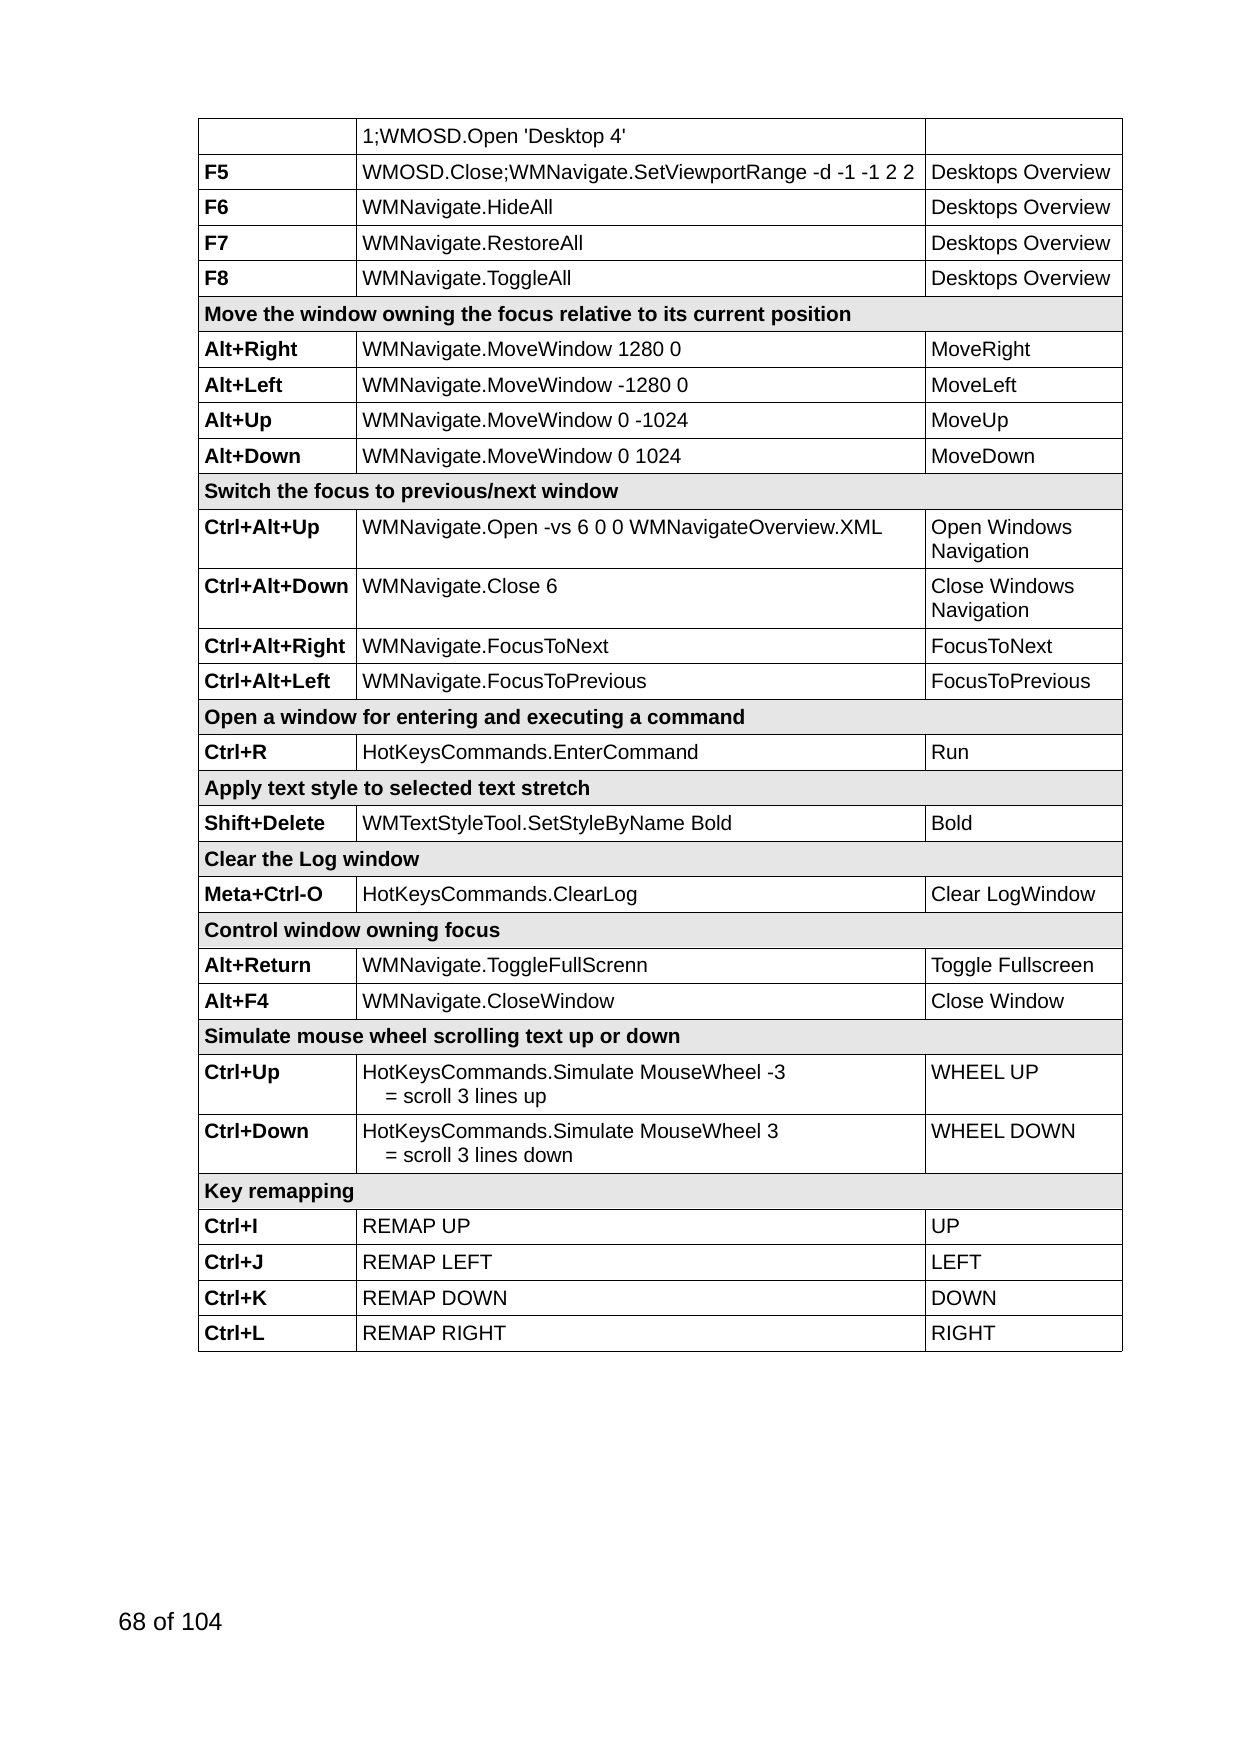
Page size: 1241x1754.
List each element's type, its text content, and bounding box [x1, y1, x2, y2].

table_cell Ctrl+Alt+Down [199, 569, 356, 628]
table_cell WMTextStyleTool.SetStyleByName Bold [357, 806, 925, 841]
table_cell Alt+Return [199, 949, 356, 983]
table_cell DOWN [926, 1281, 1122, 1315]
table_cell [199, 119, 356, 154]
table_cell MoveDown [926, 439, 1122, 473]
table_cell REMAP LEFT [357, 1245, 925, 1279]
table_cell 1;WMOSD.Open 'Desktop 4' [357, 119, 925, 154]
table_cell Close Windows Navigation [926, 569, 1122, 628]
table_cell F5 [199, 155, 356, 189]
table_cell Desktops Overview [926, 190, 1122, 225]
table_cell WMNavigate.MoveWindow 0 -1024 [357, 403, 925, 438]
table_cell Ctrl+K [199, 1281, 356, 1315]
table_cell F7 [199, 226, 356, 260]
table_cell Ctrl+L [199, 1316, 356, 1351]
table_cell MoveRight [926, 332, 1122, 367]
table_cell Alt+Left [199, 368, 356, 402]
table_cell Ctrl+Down [199, 1115, 356, 1173]
table_cell REMAP UP [357, 1210, 925, 1244]
table_cell UP [926, 1210, 1122, 1244]
table_cell Close Window [926, 984, 1122, 1018]
table_cell Move the window owning the focus relative to its current position [199, 297, 1122, 331]
table_cell WMNavigate.ToggleAll [357, 261, 925, 296]
table_cell LEFT [926, 1245, 1122, 1279]
table_cell WMNavigate.Close 6 [357, 569, 925, 628]
table_cell WMNavigate.HideAll [357, 190, 925, 225]
table_cell HotKeysCommands.Simulate MouseWheel -3 = scroll 3 lines up [357, 1055, 925, 1113]
table_cell Desktops Overview [926, 261, 1122, 296]
table_cell WMNavigate.MoveWindow -1280 0 [357, 368, 925, 402]
table_cell Control window owning focus [199, 913, 1122, 947]
table_cell Alt+Up [199, 403, 356, 438]
table_cell HotKeysCommands.EnterCommand [357, 735, 925, 770]
table_cell Ctrl+R [199, 735, 356, 770]
table_cell Open Windows Navigation [926, 510, 1122, 568]
table_cell REMAP RIGHT [357, 1316, 925, 1351]
table_cell Alt+Right [199, 332, 356, 367]
table_cell Switch the focus to previous/next window [199, 474, 1122, 509]
table_cell Shift+Delete [199, 806, 356, 841]
table_cell WMNavigate.MoveWindow 0 1024 [357, 439, 925, 473]
table_cell WMNavigate.FocusToPrevious [357, 664, 925, 699]
table_cell Ctrl+Alt+Up [199, 510, 356, 568]
table_cell Alt+F4 [199, 984, 356, 1018]
table_cell Desktops Overview [926, 226, 1122, 260]
table_cell FocusToPrevious [926, 664, 1122, 699]
table_cell F8 [199, 261, 356, 296]
table_cell HotKeysCommands.Simulate MouseWheel 3 = scroll 3 lines down [357, 1115, 925, 1173]
table_cell Alt+Down [199, 439, 356, 473]
table_cell HotKeysCommands.ClearLog [357, 877, 925, 912]
table_cell Simulate mouse wheel scrolling text up or down [199, 1020, 1122, 1054]
table_cell WMNavigate.MoveWindow 1280 0 [357, 332, 925, 367]
table_cell WMNavigate.ToggleFullScrenn [357, 949, 925, 983]
table_cell MoveLeft [926, 368, 1122, 402]
table_cell WMNavigate.CloseWindow [357, 984, 925, 1018]
table_cell Clear LogWindow [926, 877, 1122, 912]
table_cell WMNavigate.Open -vs 6 0 0 WMNavigateOverview.XML [357, 510, 925, 568]
table_cell [926, 119, 1122, 154]
table_cell WMNavigate.RestoreAll [357, 226, 925, 260]
table_cell FocusToNext [926, 629, 1122, 663]
table_cell Run [926, 735, 1122, 770]
table_cell F6 [199, 190, 356, 225]
table_cell Toggle Fullscreen [926, 949, 1122, 983]
table_cell RIGHT [926, 1316, 1122, 1351]
table_cell Meta+Ctrl-O [199, 877, 356, 912]
table_cell Desktops Overview [926, 155, 1122, 189]
table_cell Key remapping [199, 1174, 1122, 1208]
table_cell WMNavigate.FocusToNext [357, 629, 925, 663]
table_cell Bold [926, 806, 1122, 841]
table_cell Ctrl+Alt+Left [199, 664, 356, 699]
table_cell REMAP DOWN [357, 1281, 925, 1315]
table_cell Open a window for entering and executing a command [199, 700, 1122, 734]
table_cell WHEEL DOWN [926, 1115, 1122, 1173]
table_cell Apply text style to selected text stretch [199, 771, 1122, 805]
table_cell Clear the Log window [199, 842, 1122, 876]
table_cell MoveUp [926, 403, 1122, 438]
table_cell Ctrl+J [199, 1245, 356, 1279]
table_cell Ctrl+I [199, 1210, 356, 1244]
table_cell Ctrl+Up [199, 1055, 356, 1113]
table_cell Ctrl+Alt+Right [199, 629, 356, 663]
table_cell WMOSD.Close;WMNavigate.SetViewportRange -d -1 -1 2 2 [357, 155, 925, 189]
table_cell WHEEL UP [926, 1055, 1122, 1113]
